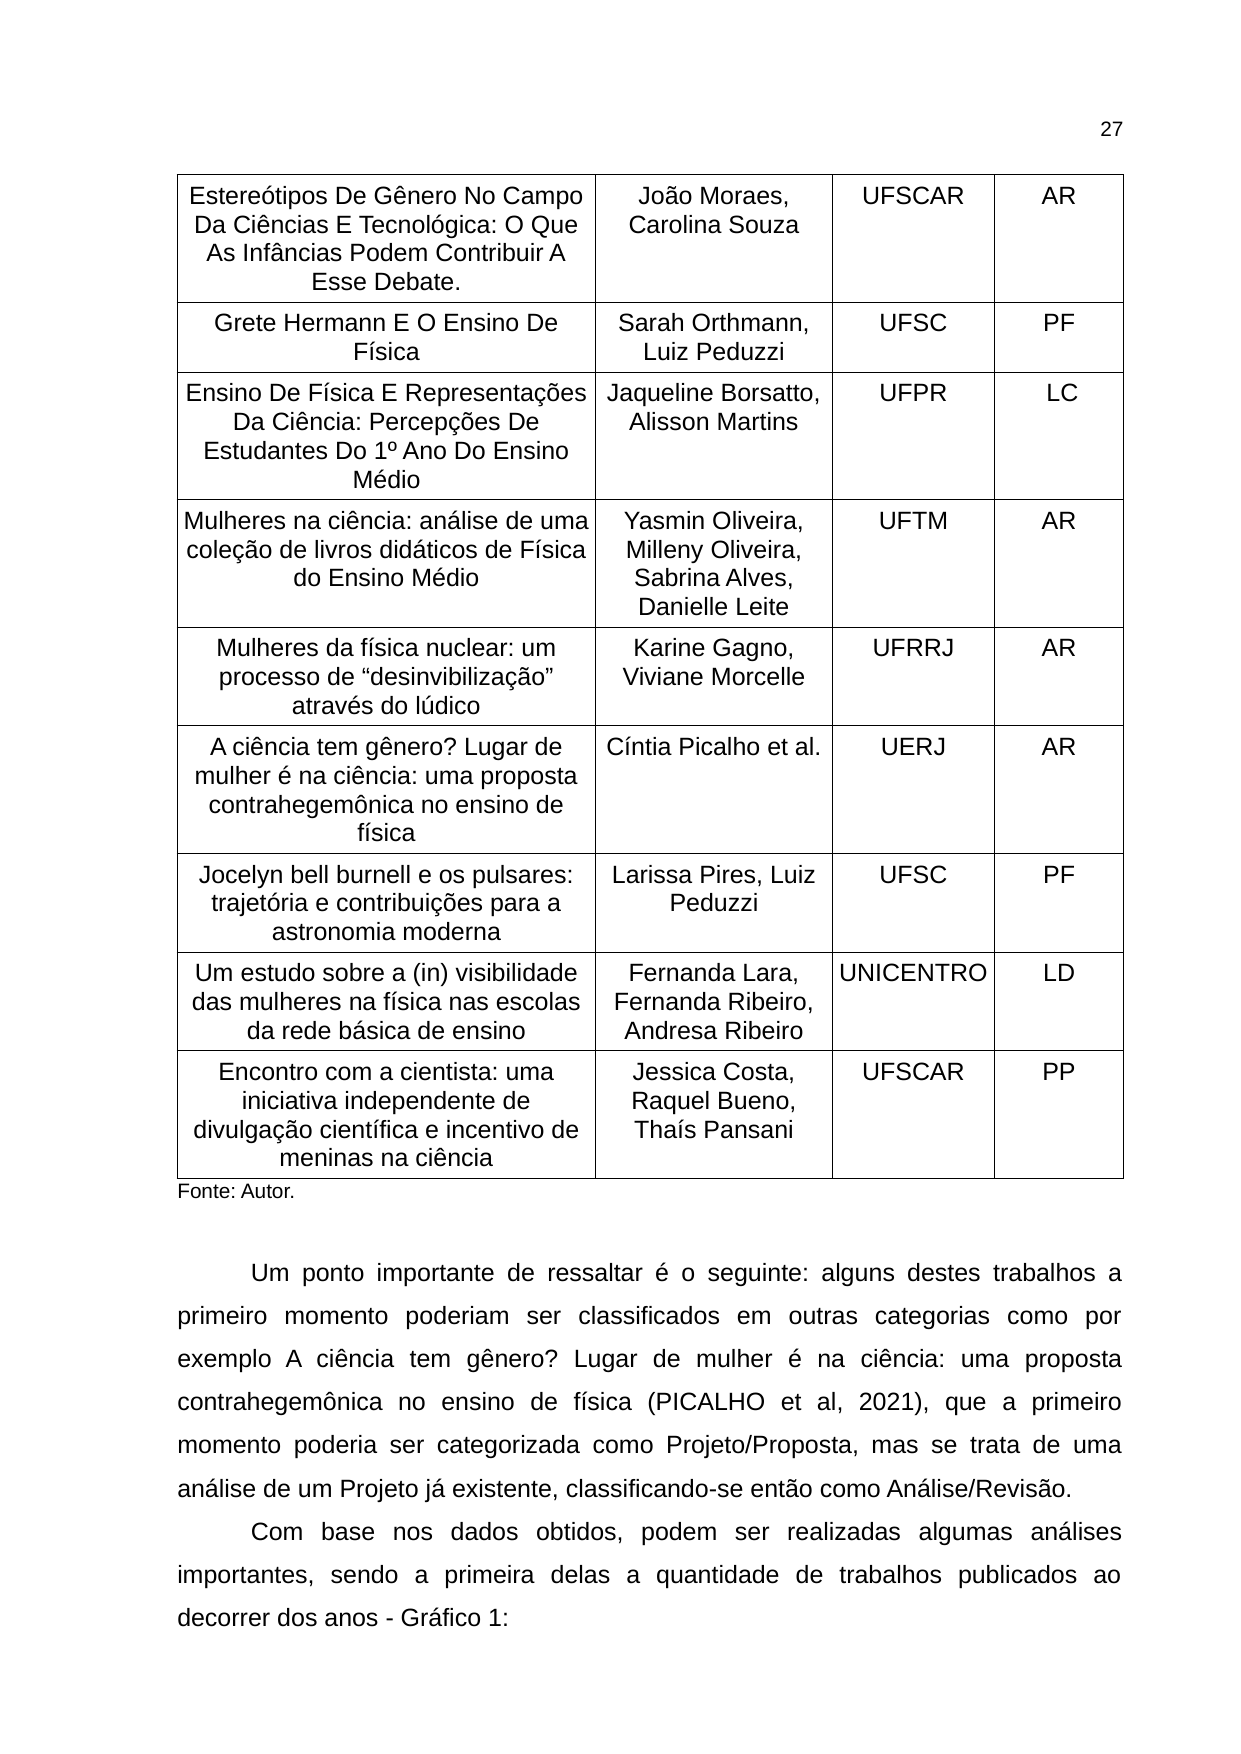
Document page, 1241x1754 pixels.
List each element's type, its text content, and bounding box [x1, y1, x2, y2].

text Fonte: Autor. [177, 1179, 1123, 1203]
table_cell Estereótipos De Gênero No Campo Da Ciências E Tecnológica: O Que As Infâncias Podem Contribuir A Esse Debate. [178, 175, 595, 302]
table_cell UFSC [833, 303, 994, 372]
table_cell UNICENTRO [833, 953, 994, 1050]
table_cell Sarah Orthmann, Luiz Peduzzi [596, 303, 832, 372]
table_cell UFSC [833, 854, 994, 952]
table_cell AR [995, 726, 1123, 853]
table_cell UERJ [833, 726, 994, 853]
table_cell Cíntia Picalho et al. [596, 726, 832, 853]
table_cell Ensino De Física E Representações Da Ciência: Percepções De Estudantes Do 1º Ano Do Ensino Médio [178, 373, 595, 499]
table_cell Fernanda Lara, Fernanda Ribeiro, Andresa Ribeiro [596, 953, 832, 1050]
table_cell PF [995, 854, 1123, 952]
table_cell AR [995, 628, 1123, 725]
table_cell Larissa Pires, Luiz Peduzzi [596, 854, 832, 952]
table_cell Encontro com a cientista: uma iniciativa independente de divulgação científica e incentivo de meninas na ciência [178, 1051, 595, 1178]
table_cell UFSCAR [833, 175, 994, 302]
text Um ponto importante de ressaltar é o seguinte: alguns destes trabalhos a primeiro momento poderiam ser classificados em outras categorias como por exemplo A ciência tem gênero? Lugar de mulher é na ciência: uma proposta contrahegemônica no ensino de física (PICALHO et al, 2021), que a primeiro momento poderia ser categorizada como Projeto/Proposta, mas se trata de uma análise de um Projeto já existente, classificando-se então como Análise/Revisão. [177, 1258, 1123, 1502]
text Com base nos dados obtidos, podem ser realizadas algumas análises importantes, sendo a primeira delas a quantidade de trabalhos publicados ao decorrer dos anos - Gráfico 1: [177, 1517, 1123, 1632]
table_cell Mulheres da física nuclear: um processo de “desinvibilização” através do lúdico [178, 628, 595, 725]
table_cell Jessica Costa, Raquel Bueno, Thaís Pansani [596, 1051, 832, 1178]
table_cell João Moraes, Carolina Souza [596, 175, 832, 302]
table_cell UFPR [833, 373, 994, 499]
table_cell AR [995, 175, 1123, 302]
table_cell Jocelyn bell burnell e os pulsares: trajetória e contribuições para a astronomia moderna [178, 854, 595, 952]
table_cell Um estudo sobre a (in) visibilidade das mulheres na física nas escolas da rede básica de ensino [178, 953, 595, 1050]
table_cell PP [995, 1051, 1123, 1178]
table_cell Grete Hermann E O Ensino De Física [178, 303, 595, 372]
table_cell Yasmin Oliveira, Milleny Oliveira, Sabrina Alves, Danielle Leite [596, 500, 832, 627]
table_cell LD [995, 953, 1123, 1050]
table_cell A ciência tem gênero? Lugar de mulher é na ciência: uma proposta contrahegemônica no ensino de física [178, 726, 595, 853]
table_cell Mulheres na ciência: análise de uma coleção de livros didáticos de Física do Ensino Médio [178, 500, 595, 627]
table_cell UFSCAR [833, 1051, 994, 1178]
table_cell AR [995, 500, 1123, 627]
table_cell LC [995, 373, 1123, 499]
table_cell Karine Gagno, Viviane Morcelle [596, 628, 832, 725]
table_cell UFTM [833, 500, 994, 627]
table_cell Jaqueline Borsatto, Alisson Martins [596, 373, 832, 499]
table_cell UFRRJ [833, 628, 994, 725]
table_cell PF [995, 303, 1123, 372]
